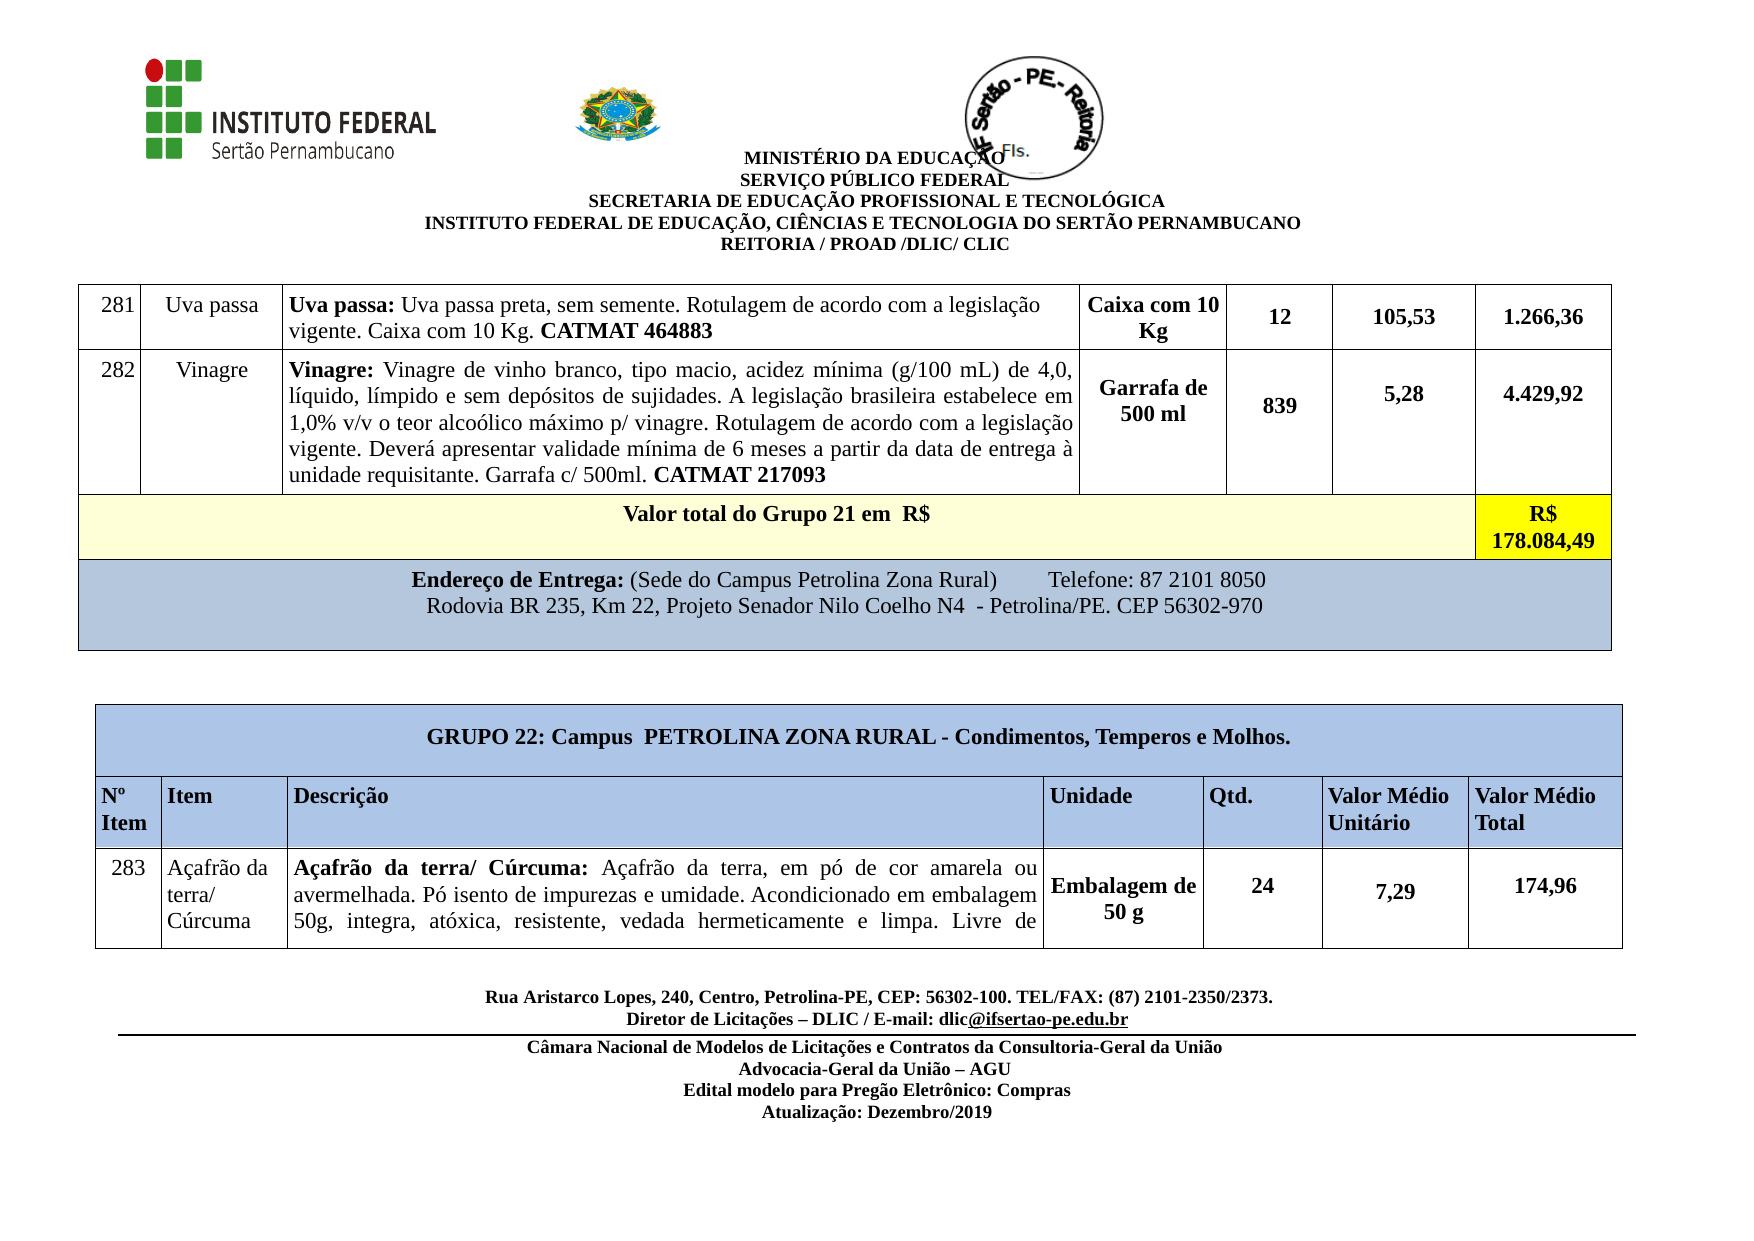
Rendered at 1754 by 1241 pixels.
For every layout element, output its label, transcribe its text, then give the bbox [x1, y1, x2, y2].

table_cell Valor total do Grupo 21 em R$ [79, 495, 1475, 559]
table_cell 281 [79, 285, 140, 349]
table_cell Embalagem de 50 g [1044, 849, 1203, 948]
picture [145, 58, 435, 159]
table_header GRUPO 22: Campus PETROLINA ZONA RURAL - Condimentos, Temperos e Molhos. [96, 705, 1622, 776]
table_cell 283 [96, 849, 161, 948]
table_cell Uva passa [141, 285, 282, 349]
table_cell 174,96 [1469, 849, 1622, 948]
table_cell 105,53 [1333, 285, 1475, 349]
table_cell 24 [1204, 849, 1322, 948]
table_cell 5,28 [1333, 350, 1475, 494]
table_cell Garrafa de 500 ml [1080, 350, 1226, 494]
table_cell 7,29 [1323, 849, 1468, 948]
table_cell Endereço de Entrega: (Sede do Campus Petrolina Zona Rural) Telefone: 87 2101 8050 Rodovia BR 235, Km 22, Projeto Senador Nilo Coelho N4 - Petrolina/PE. CEP 56302-970 [79, 560, 1611, 650]
table_cell R$ 178.084,49 [1476, 495, 1611, 559]
table_cell Unidade [1044, 777, 1203, 847]
table_cell Item [162, 777, 287, 847]
table_cell 12 [1227, 285, 1332, 349]
table_cell Valor Médio Total [1469, 777, 1622, 847]
table_cell 839 [1227, 350, 1332, 494]
picture [575, 87, 661, 141]
table_cell Caixa com 10 Kg [1080, 285, 1226, 349]
table_cell Descrição [288, 777, 1043, 847]
table_cell Uva passa: Uva passa preta, sem semente. Rotulagem de acordo com a legislação vigente. Caixa com 10 Kg. CATMAT 464883 [283, 285, 1079, 349]
table_cell Vinagre [141, 350, 282, 494]
table_cell Nº Item [96, 777, 161, 847]
picture [957, 45, 1111, 186]
table_cell 1.266,36 [1476, 285, 1611, 349]
table_cell Vinagre: Vinagre de vinho branco, tipo macio, acidez mínima (g/100 mL) de 4,0, líquido, límpido e sem depósitos de sujidades. A legislação brasileira estabelece em 1,0% v/v o teor alcoólico máximo p/ vinagre. Rotulagem de acordo com a legislação vigente. Deverá apresentar validade mínima de 6 meses a partir da data de entrega à unidade requisitante. Garrafa c/ 500ml. CATMAT 217093 [283, 350, 1079, 494]
table_cell Açafrão da terra/ Cúrcuma [162, 849, 287, 948]
table_cell 4.429,92 [1476, 350, 1611, 494]
table_cell Valor Médio Unitário [1323, 777, 1468, 847]
table_cell Qtd. [1204, 777, 1322, 847]
table_cell 282 [79, 350, 140, 494]
table_cell Açafrão da terra/ Cúrcuma: Açafrão da terra, em pó de cor amarela ou avermelhada. Pó isento de impurezas e umidade. Acondicionado em embalagem 50g, integra, atóxica, resistente, vedada hermeticamente e limpa. Livre de [288, 849, 1043, 948]
